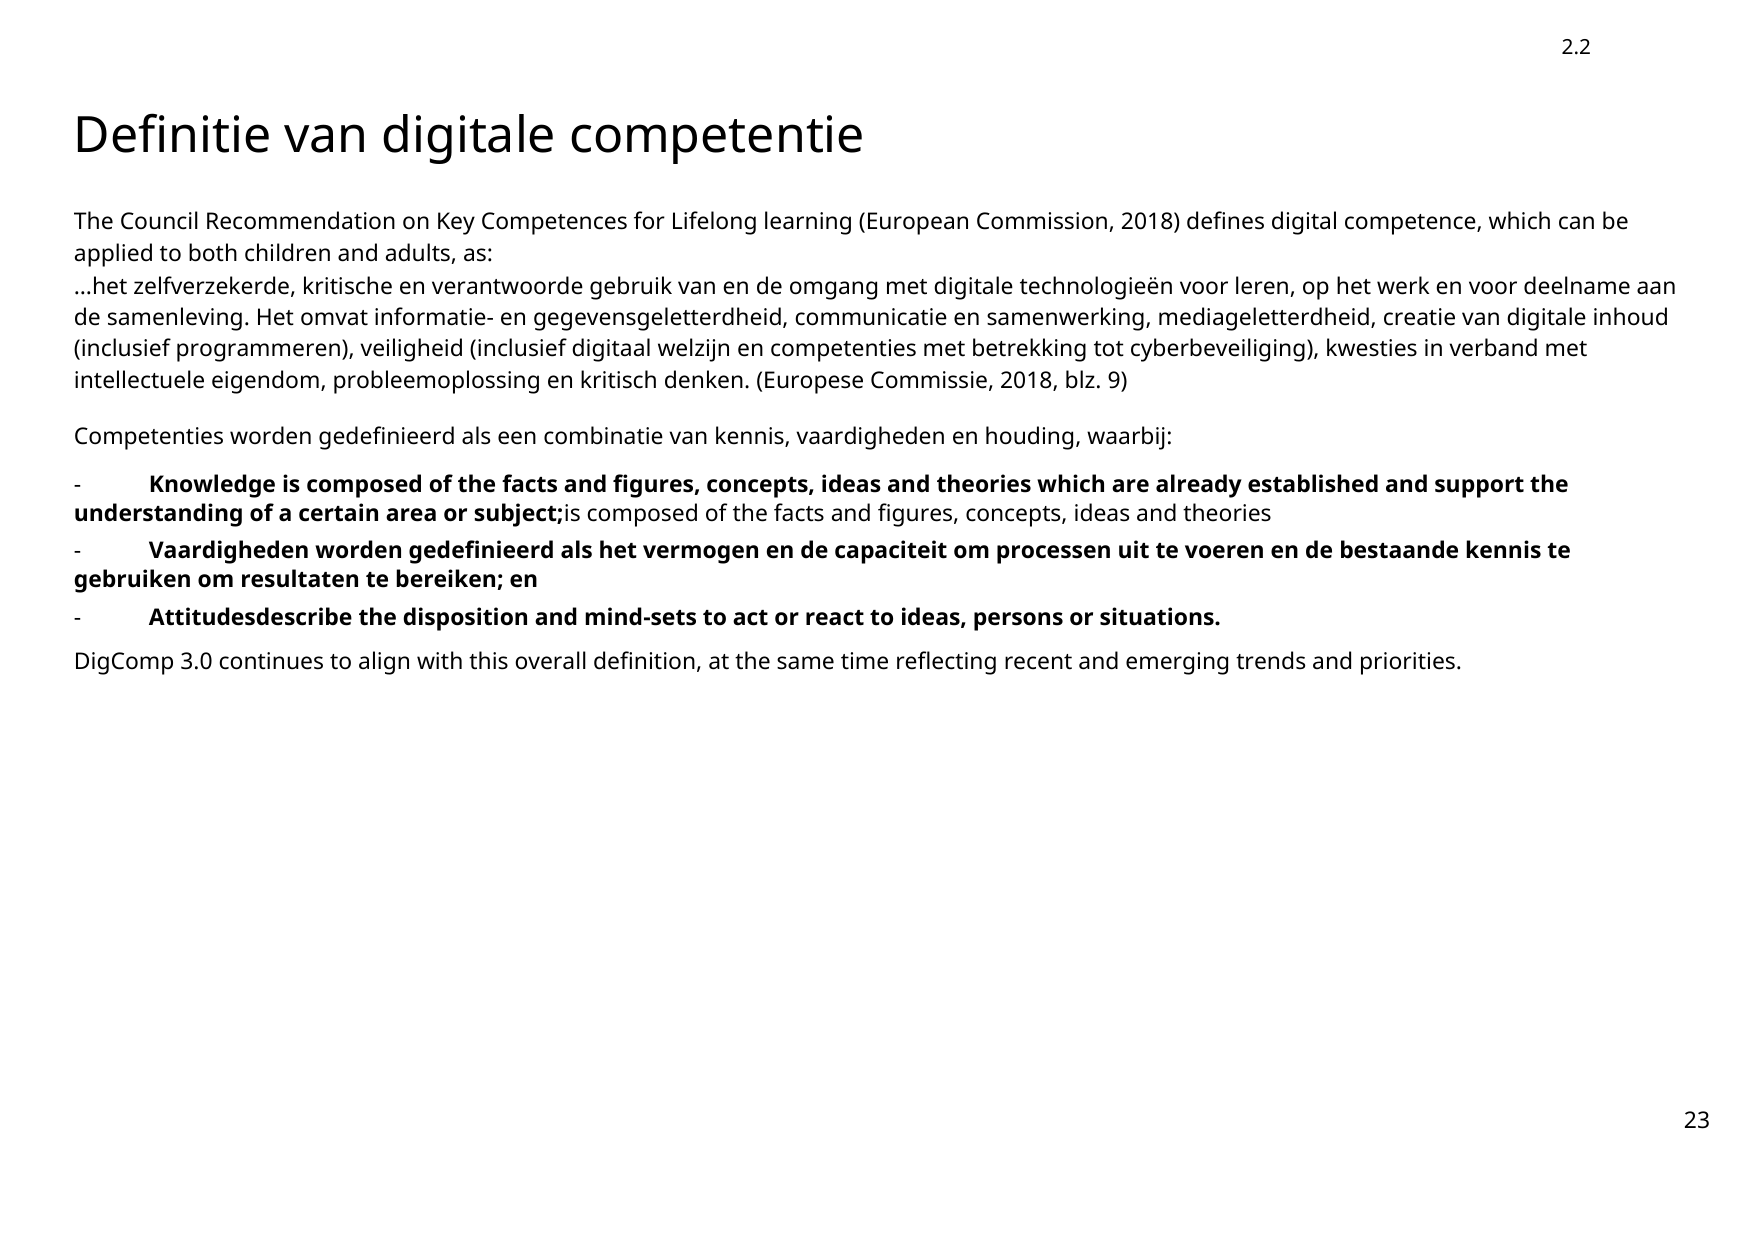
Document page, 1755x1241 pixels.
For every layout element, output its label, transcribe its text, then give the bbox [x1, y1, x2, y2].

text The Council Recommendation on Key Competences for Lifelong learning (European Commission, 2018) defines digital competence, which can be applied to both children and adults, as: [74, 205, 1671, 268]
subtitle Definitie van digitale competentie [74, 99, 1710, 168]
list Attitudesdescribe the disposition and mind-sets to act or react to ideas, persons or situations. [74, 601, 1671, 631]
text Competenties worden gedefinieerd als een combinatie van kennis, vaardigheden en houding, waarbij: [74, 420, 1671, 451]
text DigComp 3.0 continues to align with this overall definition, at the same time reflecting recent and emerging trends and priorities. [74, 645, 1671, 676]
list Knowledge is composed of the facts and figures, concepts, ideas and theories which are already established and support the understanding of a certain area or subject;is composed of the facts and figures, concepts, ideas and theories [74, 468, 1671, 528]
list Vaardigheden worden gedefinieerd als het vermogen en de capaciteit om processen uit te voeren en de bestaande kennis te gebruiken om resultaten te bereiken; en [74, 535, 1671, 594]
text …het zelfverzekerde, kritische en verantwoorde gebruik van en de omgang met digitale technologieën voor leren, op het werk en voor deelname aan de samenleving. Het omvat informatie- en gegevensgeletterdheid, communicatie en samenwerking, mediageletterdheid, creatie van digitale inhoud (inclusief programmeren), veiligheid (inclusief digitaal welzijn en competenties met betrekking tot cyberbeveiliging), kwesties in verband met intellectuele eigendom, probleemoplossing en kritisch denken. (Europese Commissie, 2018, blz. 9) [74, 270, 1710, 395]
